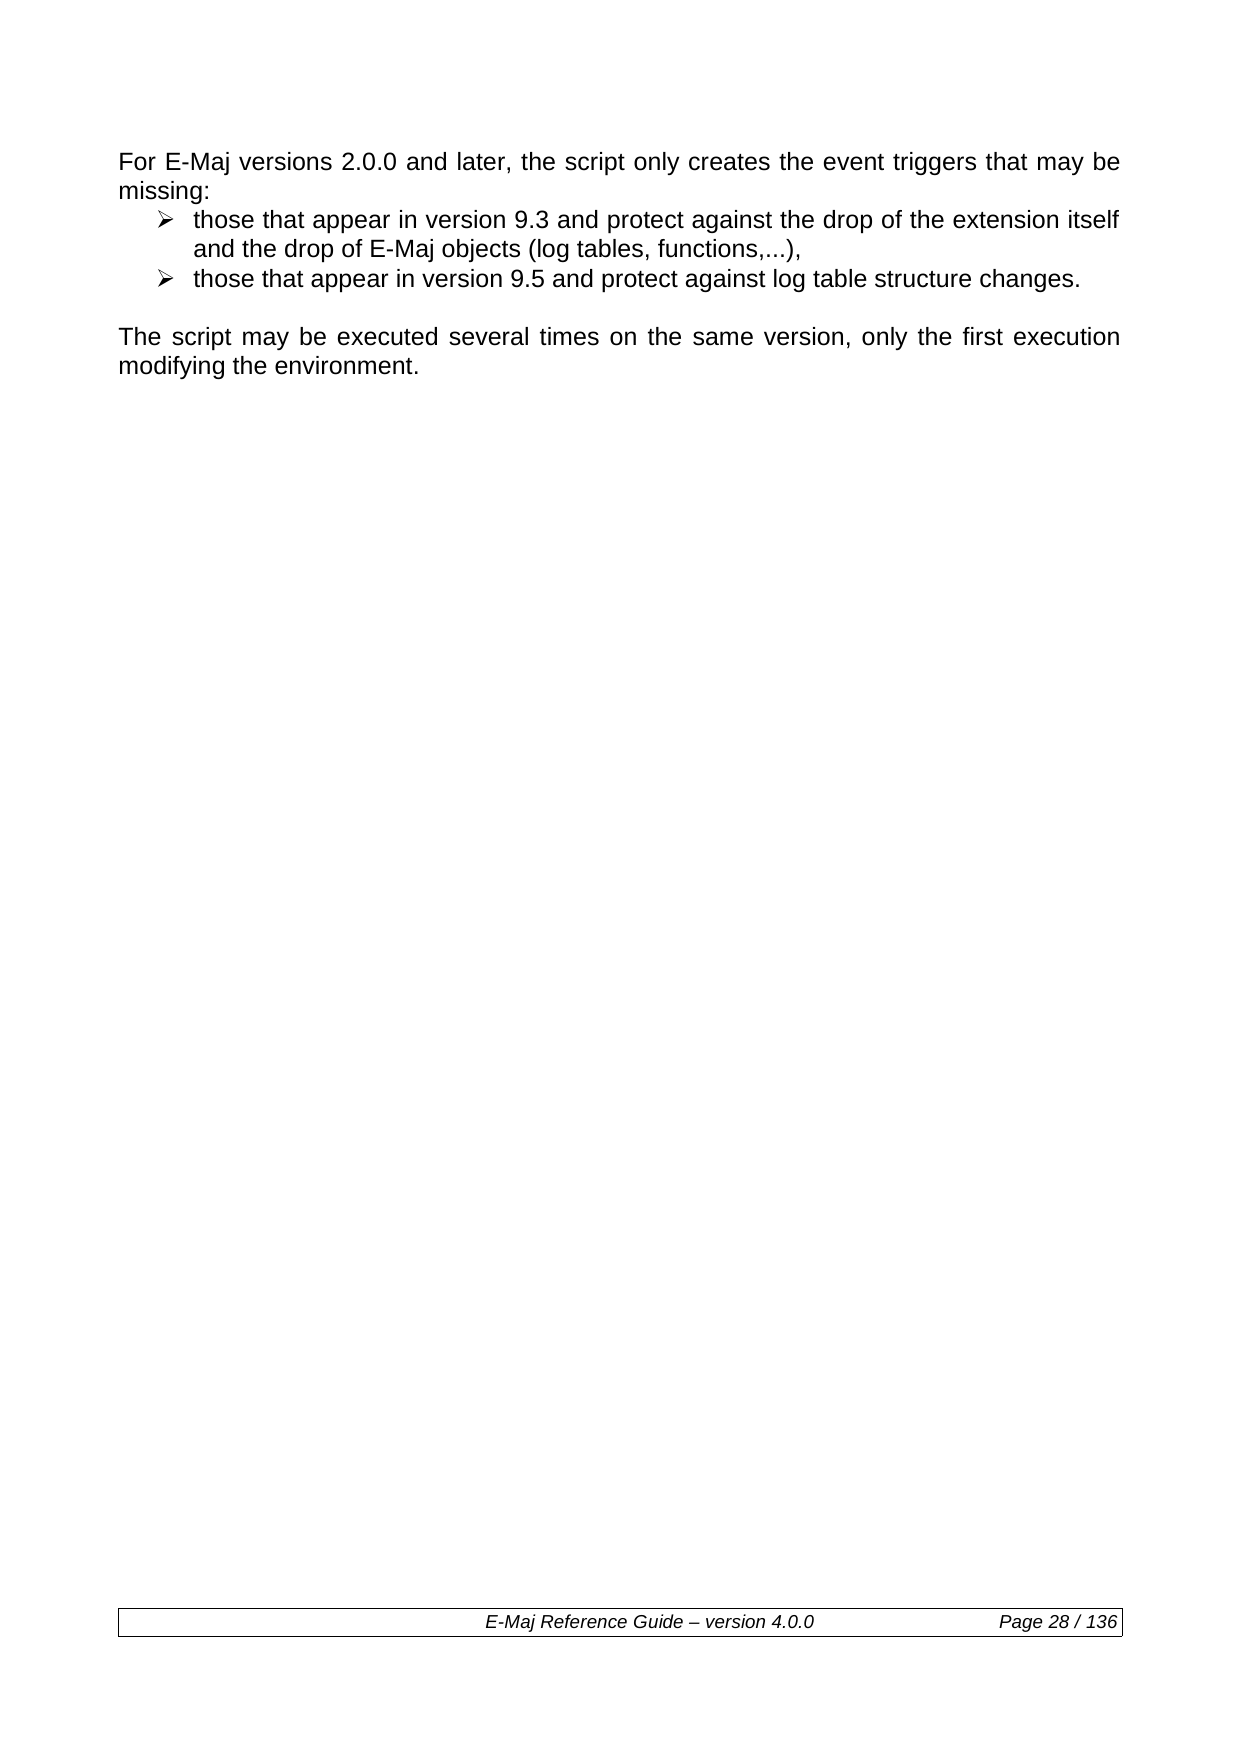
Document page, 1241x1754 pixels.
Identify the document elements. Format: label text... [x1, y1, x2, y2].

list those that appear in version 9.3 and protect against the drop of the extension itself and the drop of E-Maj objects (log tables, functions,...), [156, 205, 1122, 263]
text For E-Maj versions 2.0.0 and later, the script only creates the event triggers that may be missing: [118, 147, 1122, 205]
list those that appear in version 9.5 and protect against log table structure changes. [156, 263, 1122, 292]
text The script may be executed several times on the same version, only the first execution modifying the environment. [118, 322, 1122, 380]
